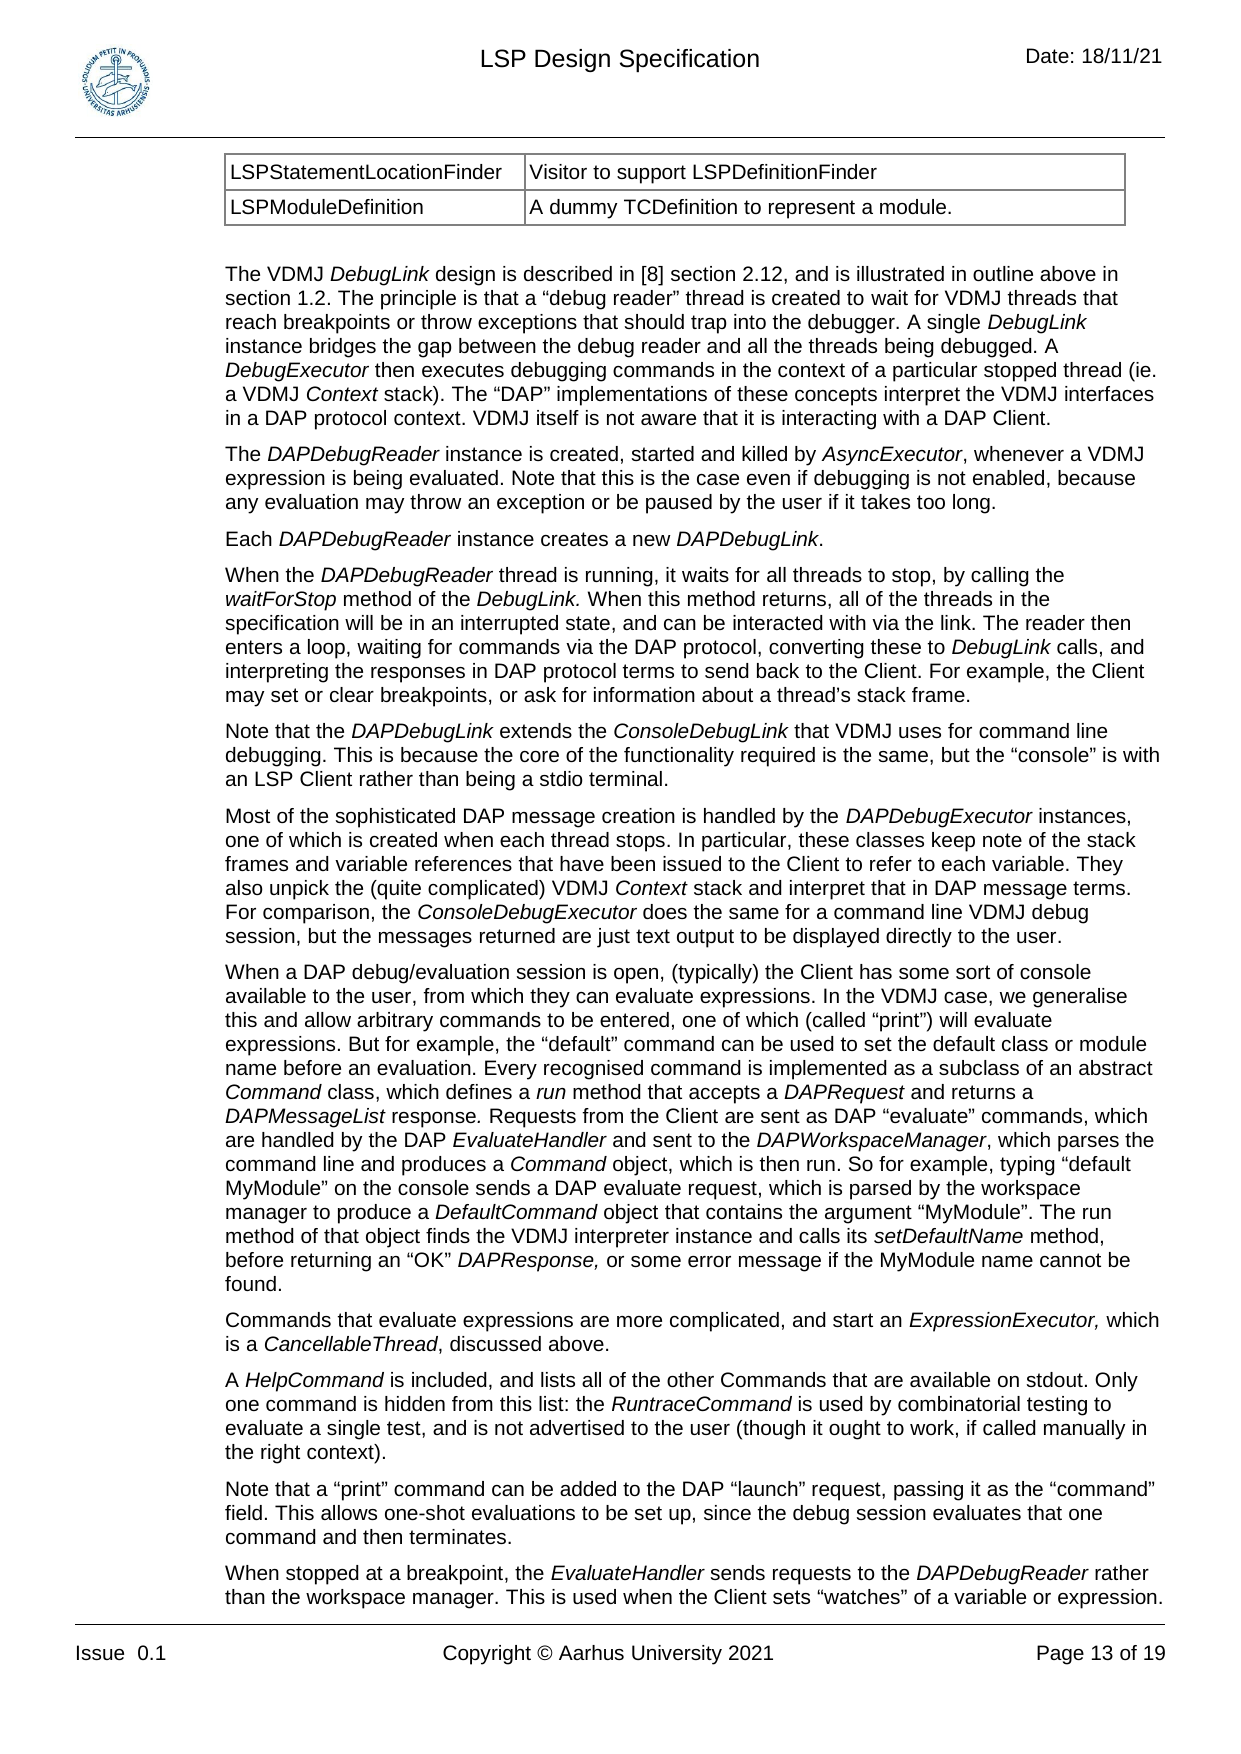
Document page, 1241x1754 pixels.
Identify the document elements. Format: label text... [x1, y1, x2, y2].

text Note that the DAPDebugLink extends the ConsoleDebugLink that VDMJ uses for command line debugging. This is because the core of the functionality required is the same, but the “console” is with an LSP Client rather than being a stdio terminal. [225, 720, 1165, 792]
table_cell LSPStatementLocationFinder [226, 155, 524, 188]
table_cell Visitor to support LSPDefinitionFinder [526, 155, 1124, 188]
text When stopped at a breakpoint, the EvaluateHandler sends requests to the DAPDebugReader rather than the workspace manager. This is used when the Client sets “watches” of a variable or expression. [225, 1561, 1165, 1609]
text Most of the sophisticated DAP message creation is handled by the DAPDebugExecutor instances, one of which is created when each thread stops. In particular, these classes keep note of the stack frames and variable references that have been issued to the Client to refer to each variable. They also unpick the (quite complicated) VDMJ Context stack and interpret that in DAP message terms. For comparison, the ConsoleDebugExecutor does the same for a command line VDMJ debug session, but the messages returned are just text output to be displayed directly to the user. [225, 804, 1165, 948]
text The DAPDebugReader instance is created, started and killed by AsyncExecutor, whenever a VDMJ expression is being evaluated. Note that this is the case even if debugging is not enabled, because any evaluation may throw an exception or be paused by the user if it takes too long. [225, 443, 1165, 514]
picture [78, 44, 153, 120]
text When the DAPDebugReader thread is running, it waits for all threads to stop, by calling the waitForStop method of the DebugLink. When this method returns, all of the threads in the specification will be in an interrupted state, and can be interacted with via the link. The reader then enters a loop, waiting for commands via the DAP protocol, converting these to DebugLink calls, and interpreting the responses in DAP protocol terms to send back to the Client. For example, the Client may set or clear breakpoints, or ask for information about a thread’s stack frame. [225, 563, 1165, 707]
text Note that a “print” command can be added to the DAP “launch” request, passing it as the “command” field. This allows one-shot evaluations to be set up, since the debug session evaluates that one command and then terminates. [225, 1477, 1165, 1549]
table_cell A dummy TCDefinition to represent a module. [526, 191, 1124, 224]
table_cell LSPModuleDefinition [226, 191, 524, 224]
text A HelpCommand is included, and lists all of the other Commands that are available on stdout. Only one command is hidden from this list: the RuntraceCommand is used by combinatorial testing to evaluate a single test, and is not advertised to the user (though it ought to work, if called manually in the right context). [225, 1369, 1165, 1464]
text Each DAPDebugReader instance creates a new DAPDebugLink. [225, 527, 1165, 551]
text The VDMJ DebugLink design is described in [8] section 2.12, and is illustrated in outline above in section 1.2. The principle is that a “debug reader” thread is created to wait for VDMJ threads that reach breakpoints or throw exceptions that should trap into the debugger. A single DebugLink instance bridges the gap between the debug reader and all the threads being debugged. A DebugExecutor then executes debugging commands in the context of a particular stopped thread (ie. a VDMJ Context stack). The “DAP” implementations of these concepts interpret the VDMJ interfaces in a DAP protocol context. VDMJ itself is not aware that it is interacting with a DAP Client. [225, 262, 1165, 430]
text When a DAP debug/evaluation session is open, (typically) the Client has some sort of console available to the user, from which they can evaluate expressions. In the VDMJ case, we generalise this and allow arbitrary commands to be entered, one of which (called “print”) will evaluate expressions. But for example, the “default” command can be used to set the default class or module name before an evaluation. Every recognised command is implemented as a subclass of an abstract Command class, which defines a run method that accepts a DAPRequest and returns a DAPMessageList response. Requests from the Client are sent as DAP “evaluate” commands, which are handled by the DAP EvaluateHandler and sent to the DAPWorkspaceManager, which parses the command line and produces a Command object, which is then run. So for example, typing “default MyModule” on the console sends a DAP evaluate request, which is parsed by the workspace manager to produce a DefaultCommand object that contains the argument “MyModule”. The run method of that object finds the VDMJ interpreter instance and calls its setDefaultName method, before returning an “OK” DAPResponse, or some error message if the MyModule name cannot be found. [225, 960, 1165, 1296]
text Commands that evaluate expressions are more complicated, and start an ExpressionExecutor, which is a CancellableThread, discussed above. [225, 1308, 1165, 1356]
